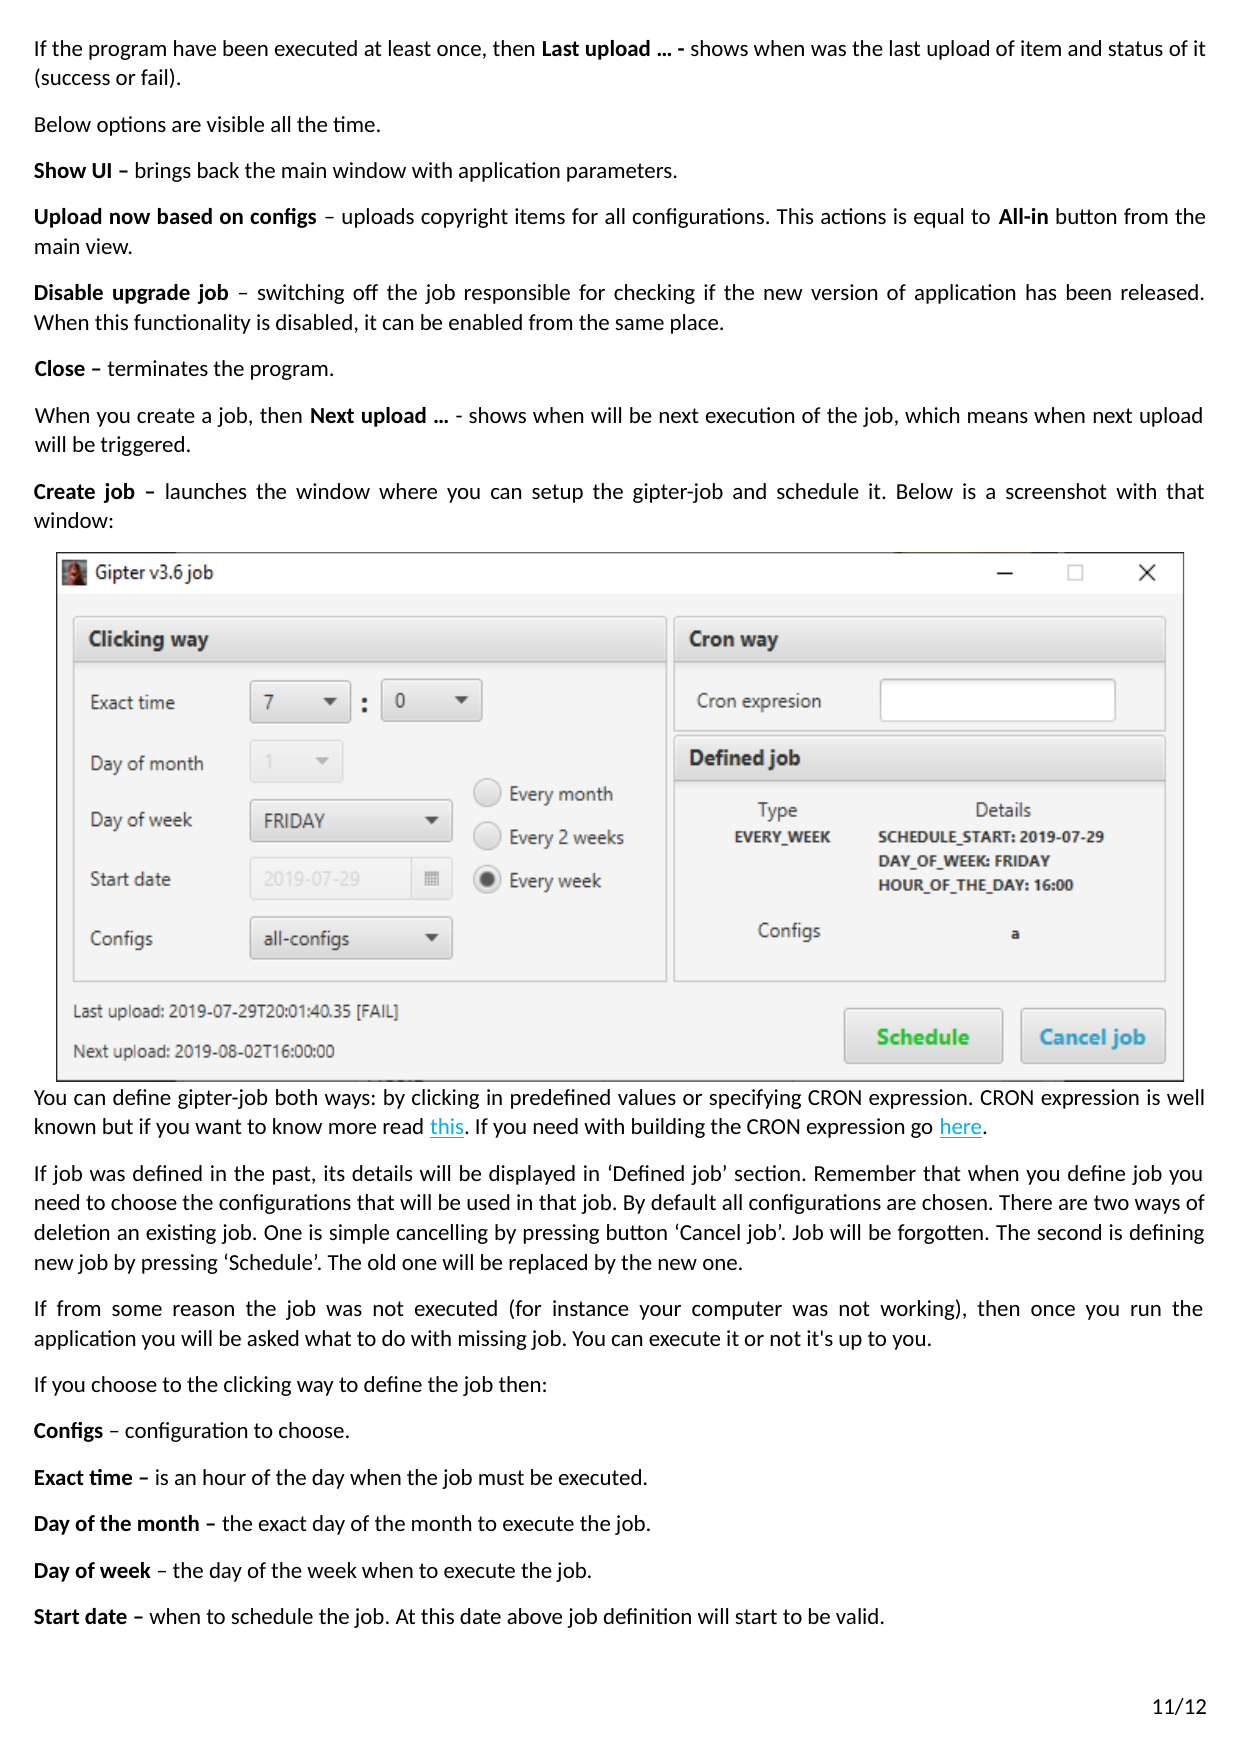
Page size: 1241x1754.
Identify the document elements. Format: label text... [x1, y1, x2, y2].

text You can define gipter-job both ways: by clicking in predefined values or specifying CRON expression. CRON expression is well known but if you want to know more read this. If you need with building the CRON expression go here. [34, 553, 1207, 1141]
text Close – terminates the program. [34, 354, 1206, 382]
text Day of the month – the exact day of the month to execute the job. [34, 1509, 1207, 1537]
text Below options are visible all the time. [34, 110, 1207, 138]
text When you create a job, then Next upload … - shows when will be next execution of the job, which means when next upload will be triggered. [34, 401, 1206, 458]
text If the program have been executed at least once, then Last upload … - shows when was the last upload of item and status of it (success or fail). [34, 34, 1207, 91]
text If job was defined in the past, its details will be displayed in ‘Defined job’ section. Remember that when you define job you need to choose the configurations that will be used in that job. By default all configurations are chosen. There are two ways of deletion an existing job. One is simple cancelling by pressing button ‘Cancel job’. Job will be forgotten. The second is defining new job by pressing ‘Schedule’. The old one will be replaced by the new one. [34, 1159, 1207, 1276]
text Exact time – is an hour of the day when the job must be executed. [34, 1463, 1207, 1491]
text Create job – launches the window where you can setup the gipter-job and schedule it. Below is a screenshot with that window: [34, 477, 1207, 534]
text Disable upgrade job – switching off the job responsible for checking if the new version of application has been released. When this functionality is disabled, it can be enabled from the same place. [34, 278, 1207, 336]
text Show UI – brings back the main window with application parameters. [34, 156, 1207, 184]
text If from some reason the job was not executed (for instance your computer was not working), then once you run the application you will be asked what to do with missing job. You can execute it or not it's up to you. [34, 1294, 1207, 1352]
text Day of week – the day of the week when to execute the job. [34, 1556, 1207, 1584]
picture [56, 552, 1185, 1082]
text Upload now based on configs – uploads copyright items for all configurations. This actions is equal to All-in button from the main view. [34, 202, 1207, 260]
text Configs – configuration to choose. [34, 1417, 1207, 1445]
text If you choose to the clicking way to define the job then: [34, 1370, 1207, 1398]
text Start date – when to schedule the job. At this date above job definition will start to be valid. [34, 1602, 1207, 1630]
